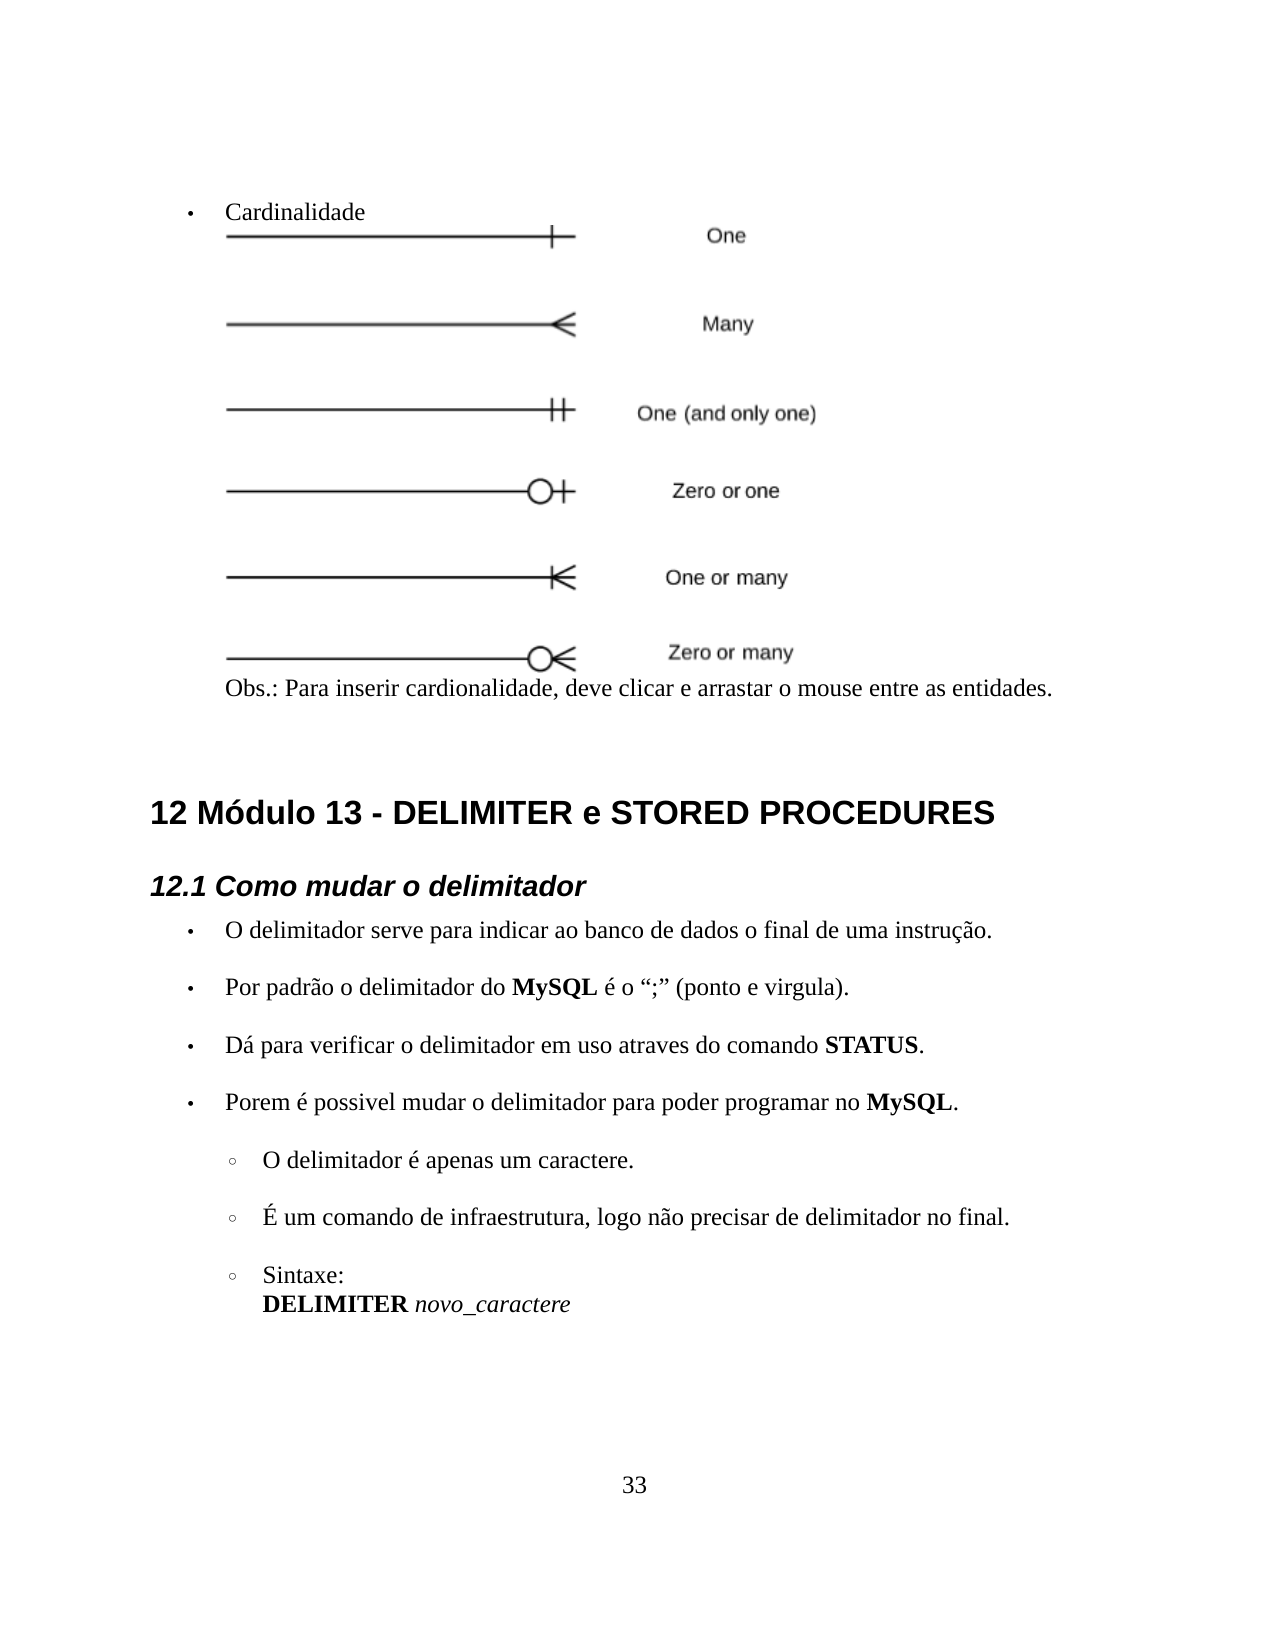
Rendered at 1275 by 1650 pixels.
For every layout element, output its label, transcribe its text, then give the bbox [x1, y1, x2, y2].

list Cardinalidade Obs.: Para inserir cardionalidade, deve clicar e arrastar o mouse entre as entidades. [187, 197, 1125, 730]
list [187, 150, 1125, 179]
list Porem é possivel mudar o delimitador para poder programar no MySQL. [187, 1087, 1125, 1145]
list Sintaxe: DELIMITER novo_caractere [225, 1260, 1125, 1346]
list O delimitador é apenas um caractere. [225, 1145, 1125, 1202]
list Por padrão o delimitador do MySQL é o “;” (ponto e virgula). [187, 972, 1125, 1030]
list É um comando de infraestrutura, logo não precisar de delimitador no final. [225, 1202, 1125, 1260]
list O delimitador serve para indicar ao banco de dados o final de uma instrução. [187, 915, 1125, 972]
subtitle 12 Módulo 13 - DELIMITER e STORED PROCEDURES [150, 793, 1125, 831]
picture [225, 225, 816, 673]
list Dá para verificar o delimitador em uso atraves do comando STATUS. [187, 1030, 1125, 1087]
subtitle 12.1 Como mudar o delimitador [150, 869, 1125, 902]
